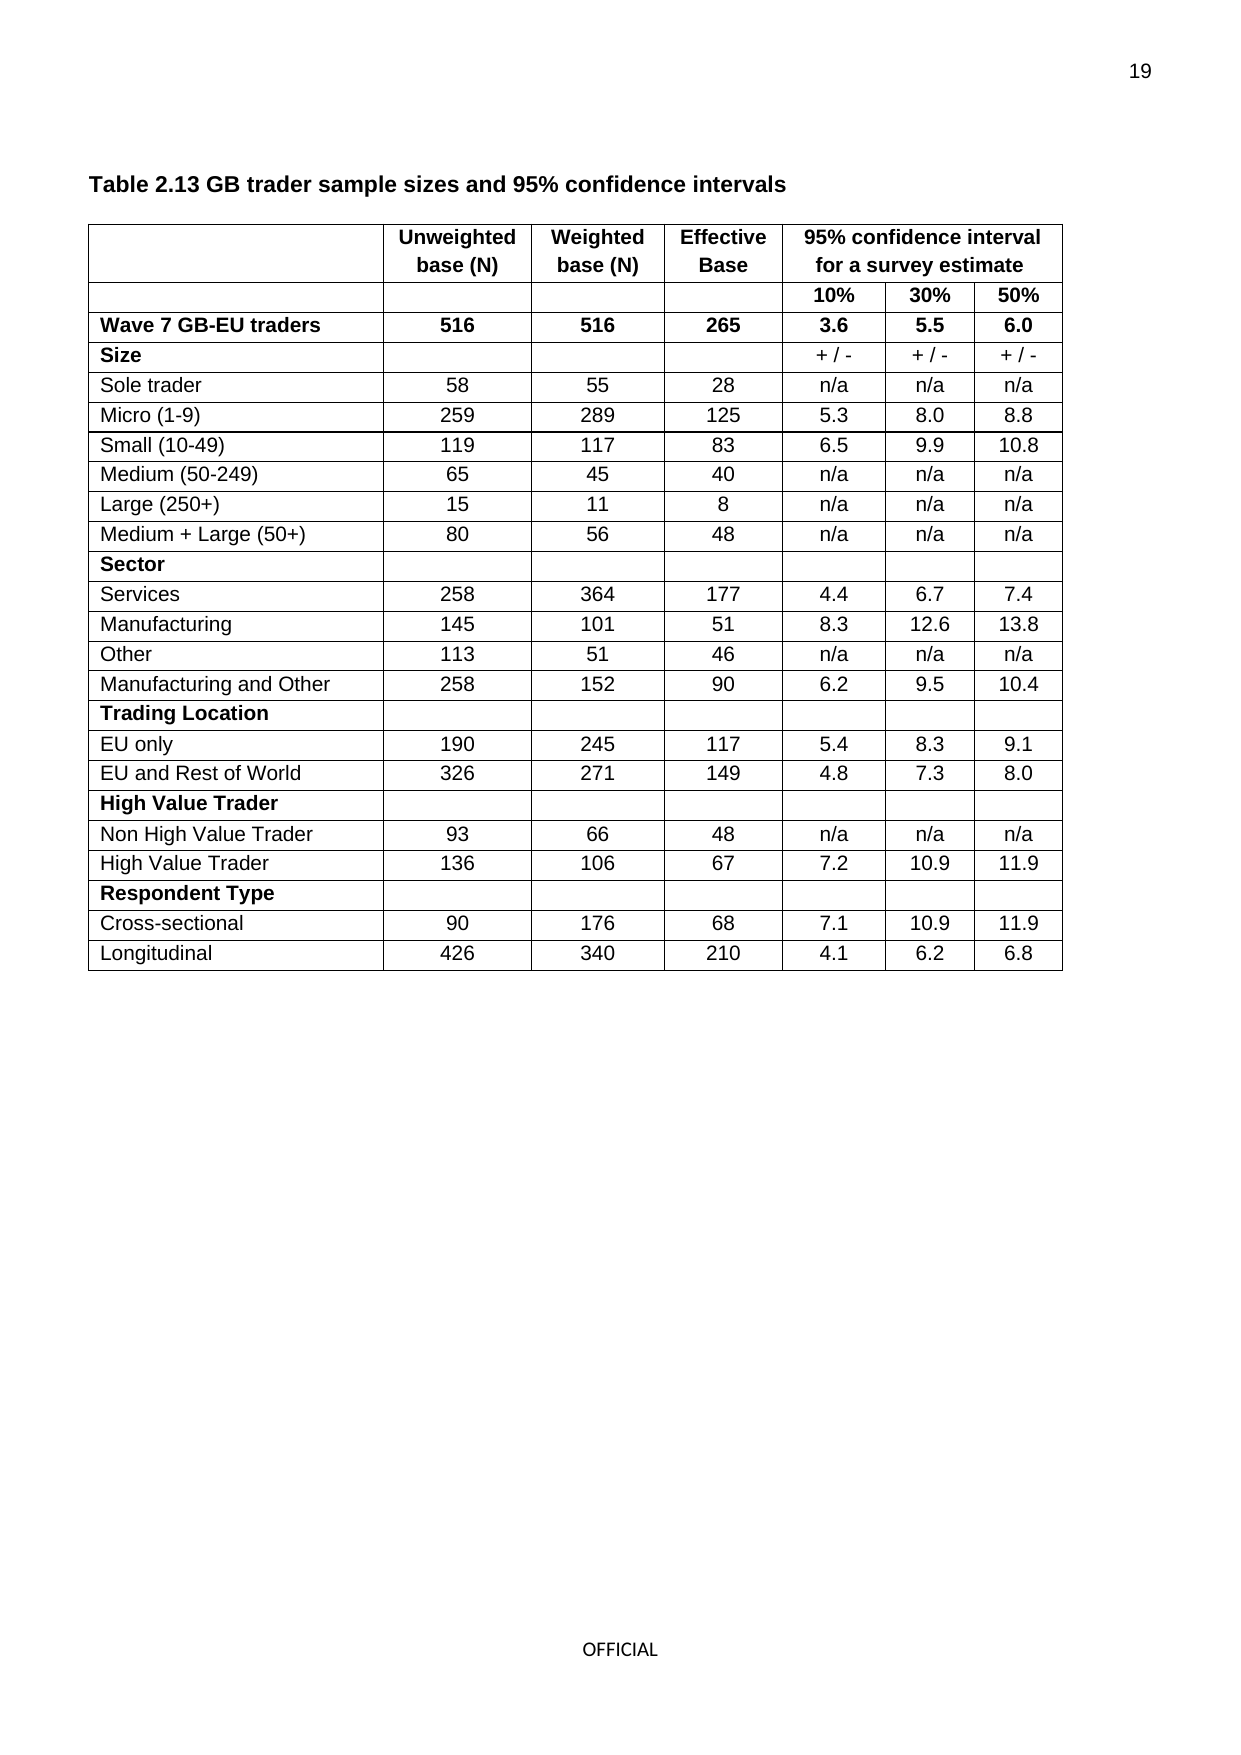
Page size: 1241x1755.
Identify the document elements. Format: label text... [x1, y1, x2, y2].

table_cell 177 [665, 582, 782, 611]
table_cell Small (10-49) [89, 433, 383, 461]
table_cell [532, 791, 664, 820]
table_cell Medium + Large (50+) [89, 522, 383, 551]
table_cell 265 [665, 313, 782, 342]
table_cell [665, 343, 782, 372]
table_cell 117 [665, 731, 782, 760]
table_cell Sector [89, 552, 383, 581]
table_cell EU and Rest of World [89, 761, 383, 790]
table_cell 10.9 [886, 911, 974, 940]
table_cell 28 [665, 373, 782, 402]
table_cell n/a [886, 522, 974, 551]
table_cell 117 [532, 433, 664, 461]
table_cell 7.1 [783, 911, 885, 940]
table_cell 258 [384, 671, 531, 700]
table_cell Large (250+) [89, 492, 383, 521]
table_cell n/a [975, 492, 1062, 521]
table_cell [886, 791, 974, 820]
table_cell n/a [783, 462, 885, 491]
table_cell 55 [532, 373, 664, 402]
table_cell 66 [532, 821, 664, 850]
table_cell n/a [783, 522, 885, 551]
table_cell 10.4 [975, 671, 1062, 700]
table_cell Size [89, 343, 383, 372]
table_cell 106 [532, 851, 664, 880]
table_cell 51 [532, 642, 664, 670]
table_cell [384, 701, 531, 730]
table_cell 46 [665, 642, 782, 670]
table_cell + / - [886, 343, 974, 372]
table_cell n/a [783, 492, 885, 521]
table_cell Longitudinal [89, 941, 383, 970]
table_cell [532, 343, 664, 372]
table_cell 125 [665, 403, 782, 431]
table_cell 516 [384, 313, 531, 342]
table_cell [783, 881, 885, 910]
table_header Unweighted base (N) [384, 225, 531, 282]
table_cell 13.8 [975, 612, 1062, 641]
table_cell 136 [384, 851, 531, 880]
table_cell [975, 791, 1062, 820]
table_cell 5.4 [783, 731, 885, 760]
table_cell 6.5 [783, 433, 885, 461]
table_cell 176 [532, 911, 664, 940]
table_cell [886, 881, 974, 910]
table_cell 8.3 [783, 612, 885, 641]
table_cell Sole trader [89, 373, 383, 402]
table_cell [532, 701, 664, 730]
table_cell Respondent Type [89, 881, 383, 910]
table_cell 90 [384, 911, 531, 940]
table_cell 326 [384, 761, 531, 790]
table_cell Other [89, 642, 383, 670]
table_cell 83 [665, 433, 782, 461]
table_cell 145 [384, 612, 531, 641]
table_cell 3.6 [783, 313, 885, 342]
table_cell 8.3 [886, 731, 974, 760]
table_cell n/a [975, 821, 1062, 850]
table_cell 259 [384, 403, 531, 431]
table_cell [384, 343, 531, 372]
table_cell [665, 552, 782, 581]
table_cell 8.0 [886, 403, 974, 431]
table_cell 8.8 [975, 403, 1062, 431]
table_cell 8 [665, 492, 782, 521]
table_cell 11.9 [975, 851, 1062, 880]
table_cell 149 [665, 761, 782, 790]
table_header 95% confidence interval for a survey estimate [783, 225, 1062, 282]
table_cell n/a [783, 821, 885, 850]
table_cell 119 [384, 433, 531, 461]
table_cell 6.2 [886, 941, 974, 970]
table_cell Manufacturing and Other [89, 671, 383, 700]
table_cell 15 [384, 492, 531, 521]
table_cell 30% [886, 283, 974, 312]
table_cell 6.2 [783, 671, 885, 700]
table_cell n/a [886, 821, 974, 850]
table_cell 68 [665, 911, 782, 940]
table_cell [384, 283, 531, 312]
table_cell [384, 791, 531, 820]
table_cell 7.3 [886, 761, 974, 790]
table_cell [783, 701, 885, 730]
table_cell n/a [886, 373, 974, 402]
table_cell High Value Trader [89, 851, 383, 880]
table_cell 426 [384, 941, 531, 970]
table_cell 48 [665, 522, 782, 551]
table_cell 50% [975, 283, 1062, 312]
table_header Weighted base (N) [532, 225, 664, 282]
table_cell [975, 881, 1062, 910]
table_cell n/a [886, 462, 974, 491]
table_cell 6.7 [886, 582, 974, 611]
table_cell [665, 881, 782, 910]
table_cell Manufacturing [89, 612, 383, 641]
table_cell n/a [886, 642, 974, 670]
table_cell High Value Trader [89, 791, 383, 820]
table_cell Wave 7 GB-EU traders [89, 313, 383, 342]
table_cell 190 [384, 731, 531, 760]
table_cell [384, 552, 531, 581]
table_cell 56 [532, 522, 664, 551]
table_cell + / - [975, 343, 1062, 372]
table_cell 11.9 [975, 911, 1062, 940]
table_cell 516 [532, 313, 664, 342]
table_cell [975, 552, 1062, 581]
table_cell 4.8 [783, 761, 885, 790]
table_cell 5.3 [783, 403, 885, 431]
table_cell 90 [665, 671, 782, 700]
table_cell [532, 283, 664, 312]
table_cell Cross-sectional [89, 911, 383, 940]
table_cell 40 [665, 462, 782, 491]
table_cell 10.9 [886, 851, 974, 880]
table_cell 4.1 [783, 941, 885, 970]
table_cell 45 [532, 462, 664, 491]
table_cell Services [89, 582, 383, 611]
table_cell 80 [384, 522, 531, 551]
table_cell [783, 791, 885, 820]
table_cell [975, 701, 1062, 730]
table_cell 48 [665, 821, 782, 850]
table_cell 8.0 [975, 761, 1062, 790]
table_cell 7.2 [783, 851, 885, 880]
table_cell 93 [384, 821, 531, 850]
table_cell 271 [532, 761, 664, 790]
table_cell 258 [384, 582, 531, 611]
table_cell 245 [532, 731, 664, 760]
table_cell 6.8 [975, 941, 1062, 970]
table_cell 7.4 [975, 582, 1062, 611]
text Table 2.13 GB trader sample sizes and 95% confidence intervals [89, 171, 1152, 223]
table_cell n/a [886, 492, 974, 521]
table_cell [384, 881, 531, 910]
table_cell 51 [665, 612, 782, 641]
table_cell 9.9 [886, 433, 974, 461]
table_cell 340 [532, 941, 664, 970]
table_cell 4.4 [783, 582, 885, 611]
table_cell n/a [783, 373, 885, 402]
table_header Effective Base [665, 225, 782, 282]
table_cell EU only [89, 731, 383, 760]
table_cell 289 [532, 403, 664, 431]
table_cell Micro (1-9) [89, 403, 383, 431]
table_cell n/a [975, 462, 1062, 491]
table_cell 10.8 [975, 433, 1062, 461]
table_cell + / - [783, 343, 885, 372]
table_cell [665, 791, 782, 820]
table_cell Medium (50-249) [89, 462, 383, 491]
table_cell [89, 283, 383, 312]
table_cell 113 [384, 642, 531, 670]
table_cell 101 [532, 612, 664, 641]
table_cell [886, 552, 974, 581]
table_cell 9.5 [886, 671, 974, 700]
table_cell [532, 881, 664, 910]
table_header [89, 225, 383, 282]
table_cell [665, 283, 782, 312]
table_cell [665, 701, 782, 730]
table_cell 58 [384, 373, 531, 402]
table_cell 10% [783, 283, 885, 312]
table_cell 210 [665, 941, 782, 970]
table_cell 5.5 [886, 313, 974, 342]
table_cell [532, 552, 664, 581]
table_cell 11 [532, 492, 664, 521]
table_cell Trading Location [89, 701, 383, 730]
table_cell 9.1 [975, 731, 1062, 760]
table_cell Non High Value Trader [89, 821, 383, 850]
table_cell n/a [783, 642, 885, 670]
table_cell 152 [532, 671, 664, 700]
table_cell 364 [532, 582, 664, 611]
table_cell [886, 701, 974, 730]
table_cell n/a [975, 642, 1062, 670]
table_cell n/a [975, 373, 1062, 402]
table_cell 67 [665, 851, 782, 880]
table_cell n/a [975, 522, 1062, 551]
table_cell 6.0 [975, 313, 1062, 342]
table_cell [783, 552, 885, 581]
table_cell 65 [384, 462, 531, 491]
table_cell 12.6 [886, 612, 974, 641]
